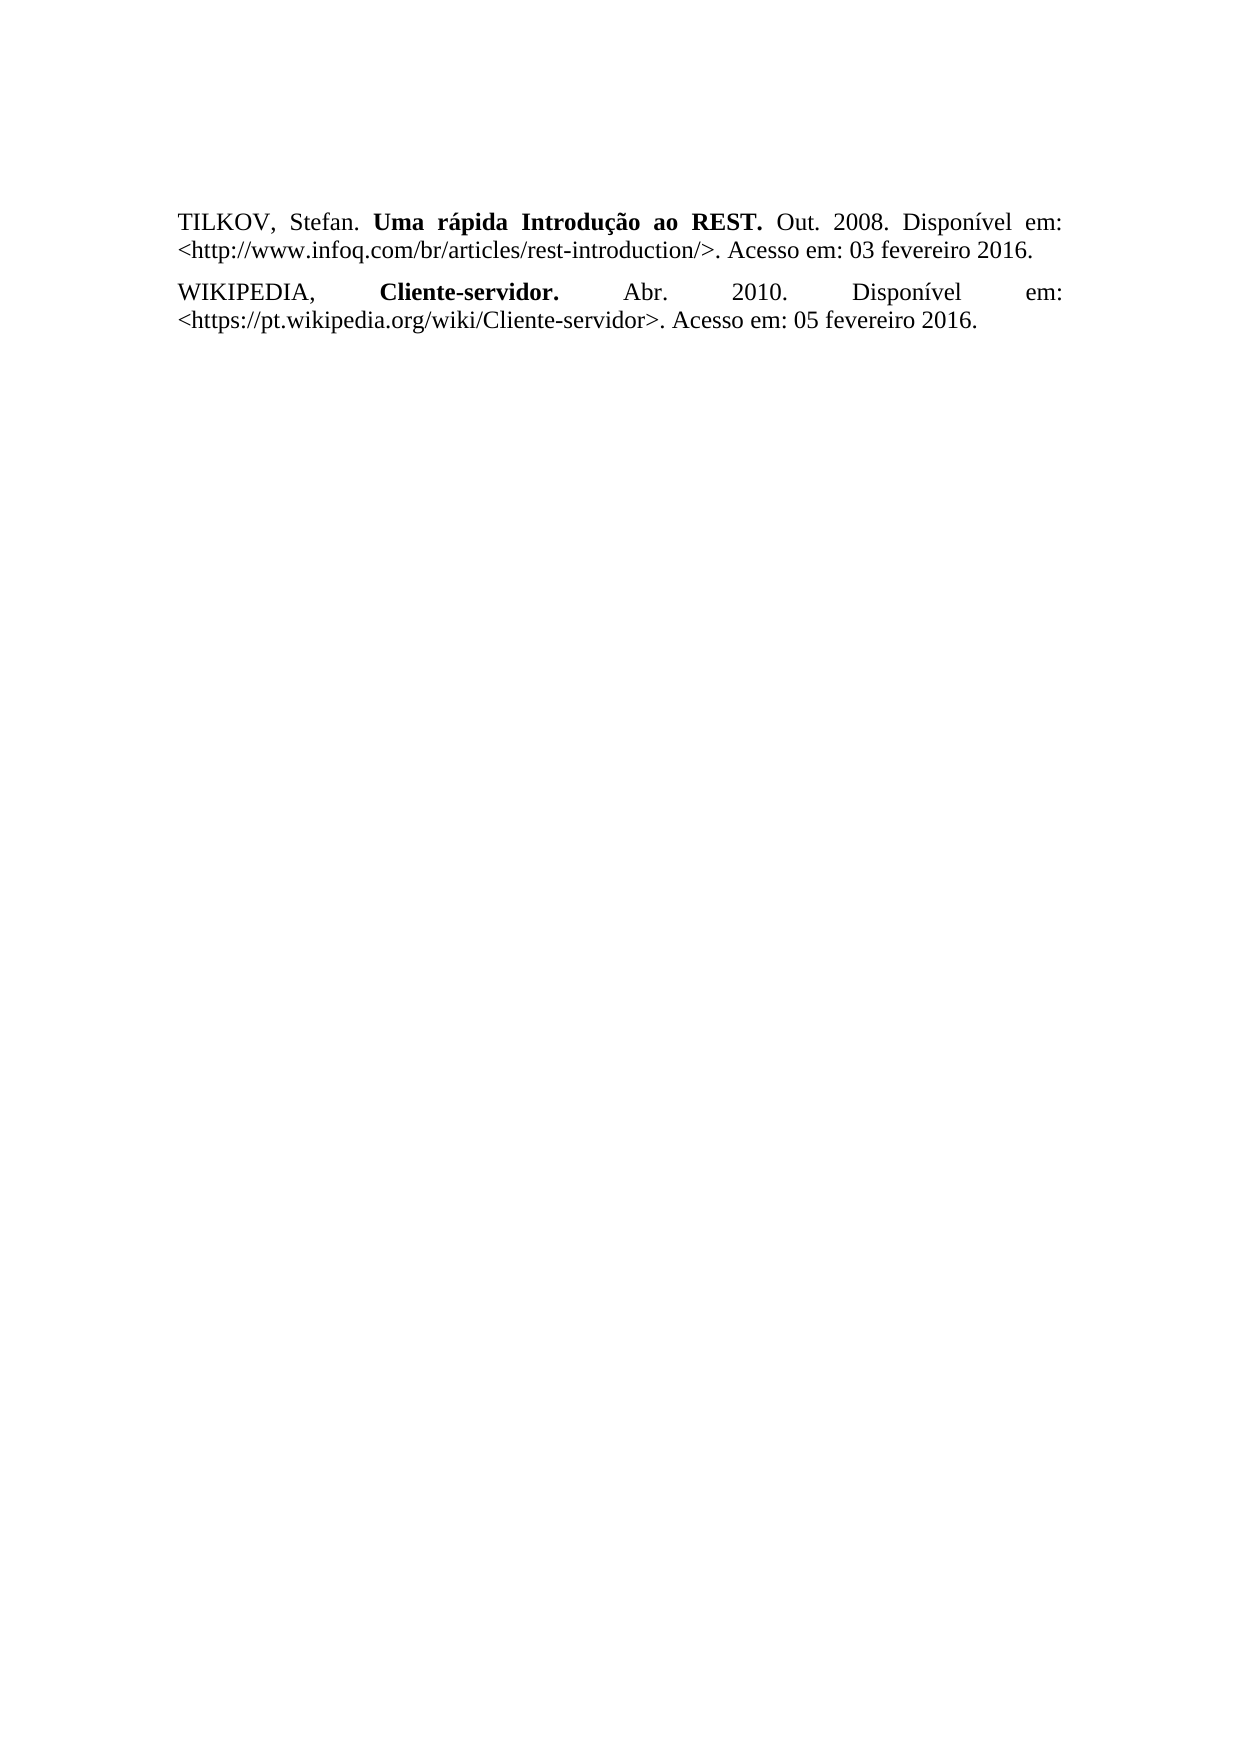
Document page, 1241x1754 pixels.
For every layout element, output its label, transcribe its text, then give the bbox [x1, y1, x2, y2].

text WIKIPEDIA, Cliente-servidor. Abr. 2010. Disponível em: <https://pt.wikipedia.org/wiki/Cliente-servidor>. Acesso em: 05 fevereiro 2016. [177, 277, 1063, 334]
text TILKOV, Stefan. Uma rápida Introdução ao REST. Out. 2008. Disponível em: <http://www.infoq.com/br/articles/rest-introduction/>. Acesso em: 03 fevereiro 2016. [177, 207, 1063, 264]
